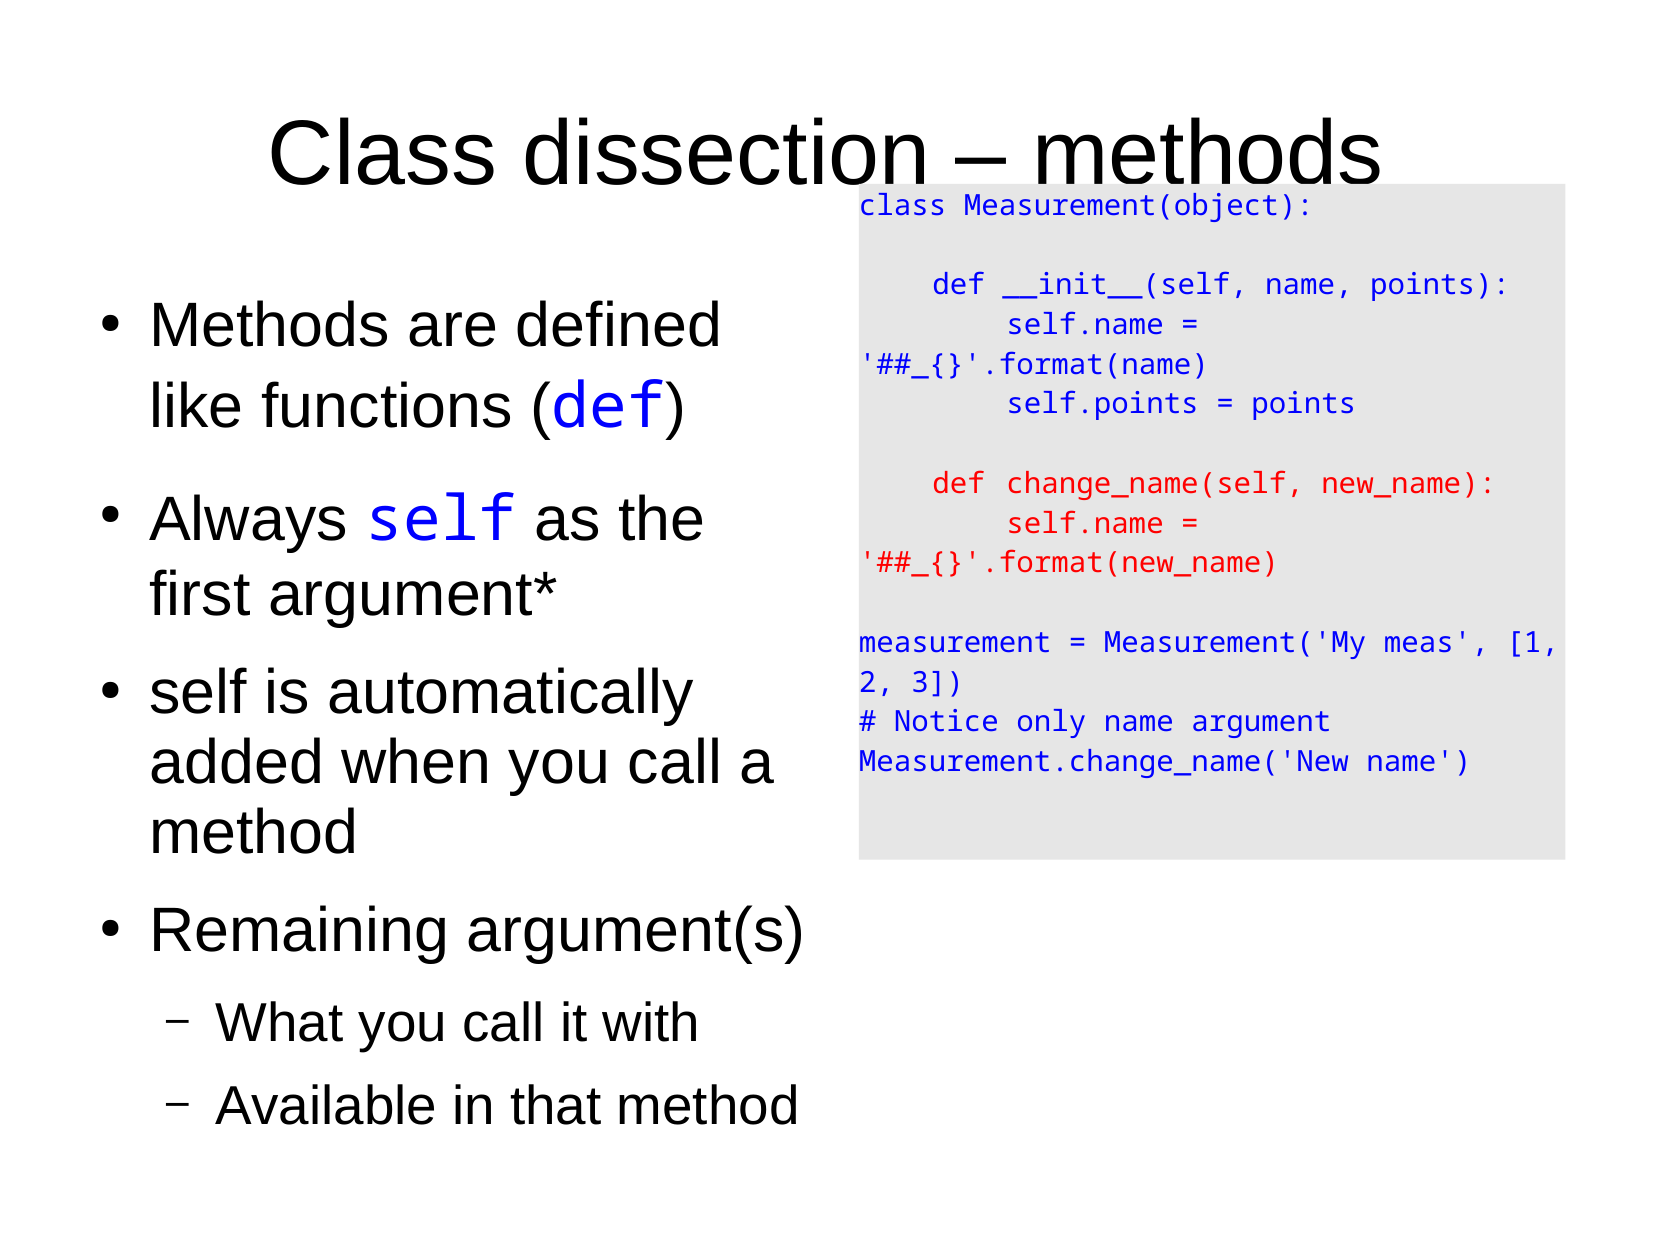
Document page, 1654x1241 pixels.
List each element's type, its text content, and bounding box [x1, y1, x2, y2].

list Methods are defined like functions (def) Always self as the first argument* self is automatically added when you call a method Remaining argument(s) What you call it with Available in that method [82, 290, 809, 1165]
title Class dissection – methods [82, 49, 1571, 257]
text_box class Measurement(object): def __init__(self, name, points): self.name = '##_{}'.format(name) self.points = points def change_name(self, new_name): self.name = '##_{}'.format(new_name) measurement = Measurement('My meas', [1, 2, 3]) # Notice only name argument Measurement.change_name('New name') [858, 302, 1566, 742]
